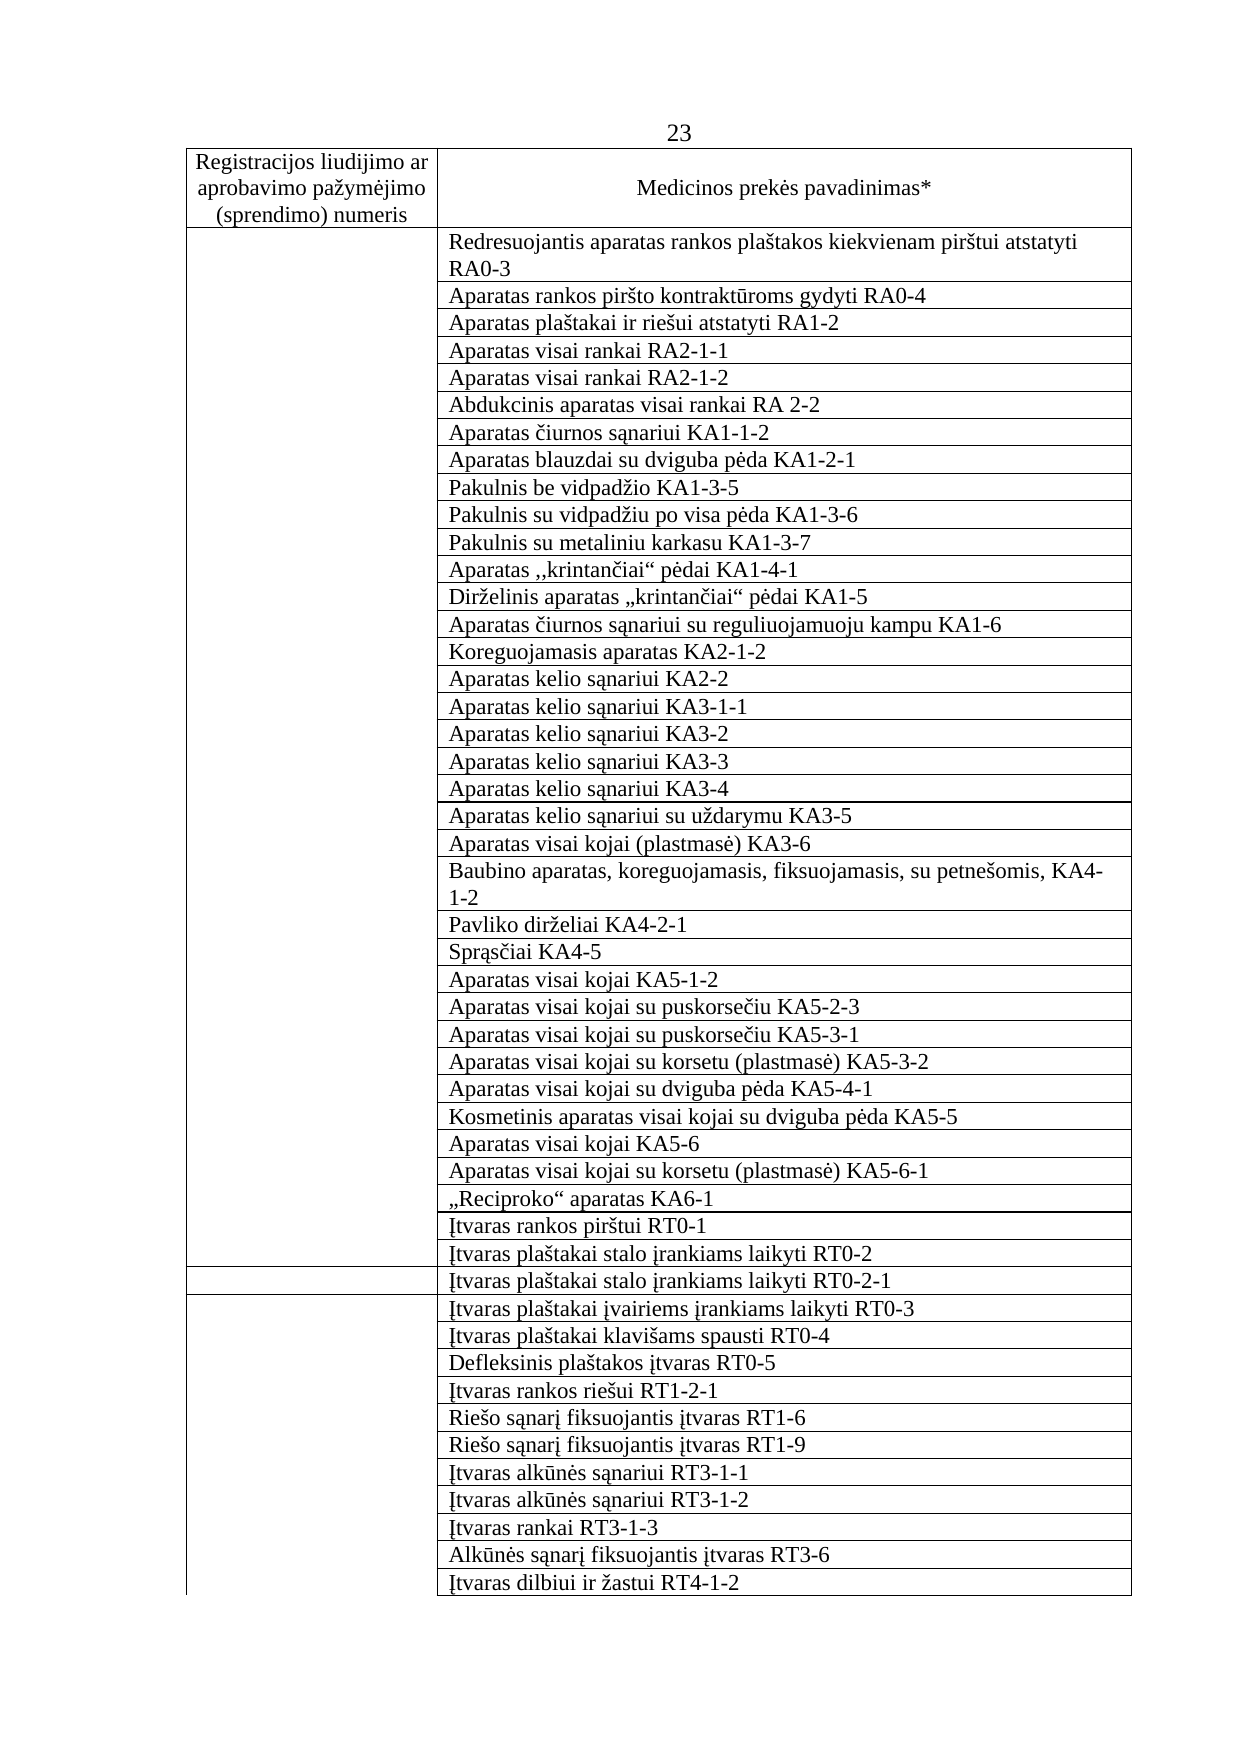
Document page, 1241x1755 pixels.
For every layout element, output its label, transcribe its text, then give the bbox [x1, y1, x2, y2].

table_cell Pavliko dirželiai KA4-2-1 [438, 911, 1131, 937]
table_cell Pakulnis su vidpadžiu po visa pėda KA1-3-6 [438, 501, 1131, 527]
table_cell Aparatas visai rankai RA2-1-1 [438, 337, 1131, 363]
table_cell [187, 1403, 437, 1431]
table_cell „Reciproko“ aparatas KA6-1 [438, 1185, 1131, 1211]
table_cell [187, 336, 437, 363]
table_cell Abdukcinis aparatas visai rankai RA 2-2 [438, 392, 1131, 418]
table_cell Įtvaras alkūnės sąnariui RT3-1-1 [438, 1459, 1131, 1485]
table_cell Defleksinis plaštakos įtvaras RT0-5 [438, 1349, 1131, 1376]
table_cell Įtvaras rankai RT3-1-3 [438, 1514, 1131, 1540]
table_cell Kosmetinis aparatas visai kojai su dviguba pėda KA5-5 [438, 1103, 1131, 1129]
table_cell Redresuojantis aparatas rankos plaštakos kiekvienam pirštui atstatyti RA0-3 [438, 228, 1131, 281]
table_cell [187, 1184, 437, 1211]
table_cell Įtvaras plaštakai klavišams spausti RT0-4 [438, 1322, 1131, 1348]
table_cell Aparatas visai kojai (plastmasė) KA3-6 [438, 830, 1131, 856]
table_cell Įtvaras plaštakai stalo įrankiams laikyti RT0-2-1 [438, 1267, 1131, 1293]
table_cell Aparatas visai kojai KA5-1-2 [438, 966, 1131, 992]
table_cell Aparatas kelio sąnariui KA3-3 [438, 748, 1131, 774]
table_cell Aparatas plaštakai ir riešui atstatyti RA1-2 [438, 309, 1131, 336]
table_cell [187, 281, 437, 308]
table_cell Aparatas visai kojai su korsetu (plastmasė) KA5-6-1 [438, 1158, 1131, 1184]
table_cell [187, 418, 437, 445]
table_cell [187, 719, 437, 747]
table_cell Aparatas rankos piršto kontraktūroms gydyti RA0-4 [438, 282, 1131, 308]
table_cell Aparatas visai kojai su dviguba pėda KA5-4-1 [438, 1075, 1131, 1102]
table_header Registracijos liudijimo ar aprobavimo pažymėjimo (sprendimo) numeris [187, 149, 437, 227]
table_cell [187, 910, 437, 937]
table_cell Aparatas blauzdai su dviguba pėda KA1-2-1 [438, 446, 1131, 473]
table_cell [187, 801, 437, 829]
table_header Medicinos prekės pavadinimas* [438, 149, 1131, 227]
table_cell [187, 992, 437, 1019]
table_cell [187, 445, 437, 473]
table_cell Koreguojamasis aparatas KA2-1-2 [438, 638, 1131, 664]
table_cell Aparatas visai kojai su puskorsečiu KA5-3-1 [438, 1021, 1131, 1047]
table_cell [187, 1239, 437, 1266]
table_cell Dirželinis aparatas „krintančiai“ pėdai KA1-5 [438, 583, 1131, 610]
table_cell [187, 363, 437, 391]
table_cell [187, 391, 437, 418]
table_cell Aparatas visai kojai KA5-6 [438, 1130, 1131, 1157]
table_cell [187, 500, 437, 527]
table_cell Baubino aparatas, koreguojamasis, fiksuojamasis, su petnešomis, KA4-1-2 [438, 857, 1131, 910]
table_cell [187, 1348, 437, 1376]
table_cell [187, 1047, 437, 1074]
table_cell [187, 747, 437, 774]
table_cell Pakulnis be vidpadžio KA1-3-5 [438, 474, 1131, 500]
table_cell [187, 1267, 437, 1293]
table_cell Aparatas visai rankai RA2-1-2 [438, 364, 1131, 391]
table_cell [187, 1020, 437, 1047]
table_cell [187, 1485, 437, 1513]
table_cell [187, 1102, 437, 1129]
table_cell Riešo sąnarį fiksuojantis įtvaras RT1-6 [438, 1404, 1131, 1431]
table_cell [187, 1074, 437, 1102]
table_cell Įtvaras plaštakai stalo įrankiams laikyti RT0-2 [438, 1240, 1131, 1266]
table_cell Sprąsčiai KA4-5 [438, 939, 1131, 965]
table_cell Įtvaras plaštakai įvairiems įrankiams laikyti RT0-3 [438, 1295, 1131, 1321]
table_cell [187, 1431, 437, 1458]
table_cell [187, 473, 437, 500]
table_cell [187, 1157, 437, 1184]
table_cell [187, 856, 437, 910]
table_cell [187, 1129, 437, 1157]
table_cell [187, 308, 437, 336]
table_cell [187, 829, 437, 856]
table_cell Įtvaras rankos pirštui RT0-1 [438, 1213, 1131, 1239]
table_cell [187, 1458, 437, 1485]
table_cell [187, 610, 437, 637]
table_cell [187, 774, 437, 801]
table_cell [187, 555, 437, 582]
table_cell [187, 582, 437, 610]
table_cell [187, 1568, 437, 1595]
table_cell Aparatas kelio sąnariui KA2-2 [438, 666, 1131, 692]
table_cell [187, 528, 437, 555]
table_cell Įtvaras alkūnės sąnariui RT3-1-2 [438, 1486, 1131, 1513]
table_cell Aparatas čiurnos sąnariui KA1-1-2 [438, 419, 1131, 445]
table_cell Įtvaras rankos riešui RT1-2-1 [438, 1377, 1131, 1403]
table_cell [187, 665, 437, 692]
table_cell Aparatas kelio sąnariui KA3-4 [438, 775, 1131, 801]
table_cell Aparatas kelio sąnariui KA3-1-1 [438, 693, 1131, 719]
table_cell [187, 1211, 437, 1239]
table_cell Aparatas kelio sąnariui su uždarymu KA3-5 [438, 803, 1131, 829]
table_cell [187, 1513, 437, 1540]
table_cell [187, 1321, 437, 1348]
table_cell [187, 1540, 437, 1567]
table_cell [187, 965, 437, 992]
table_cell Aparatas visai kojai su korsetu (plastmasė) KA5-3-2 [438, 1048, 1131, 1074]
table_cell Aparatas visai kojai su puskorsečiu KA5-2-3 [438, 993, 1131, 1019]
table_cell Riešo sąnarį fiksuojantis įtvaras RT1-9 [438, 1432, 1131, 1458]
table_cell [187, 637, 437, 664]
table_cell Įtvaras dilbiui ir žastui RT4-1-2 [438, 1569, 1131, 1595]
table_cell [187, 938, 437, 965]
table_cell Aparatas čiurnos sąnariui su reguliuojamuoju kampu KA1-6 [438, 611, 1131, 637]
table_cell [187, 1295, 437, 1321]
table_cell Alkūnės sąnarį fiksuojantis įtvaras RT3-6 [438, 1541, 1131, 1567]
table_cell [187, 692, 437, 719]
table_cell [187, 228, 437, 281]
table_cell Aparatas kelio sąnariui KA3-2 [438, 720, 1131, 747]
table_cell Aparatas ,,krintančiai“ pėdai KA1-4-1 [438, 556, 1131, 582]
table_cell Pakulnis su metaliniu karkasu KA1-3-7 [438, 529, 1131, 555]
table_cell [187, 1376, 437, 1403]
